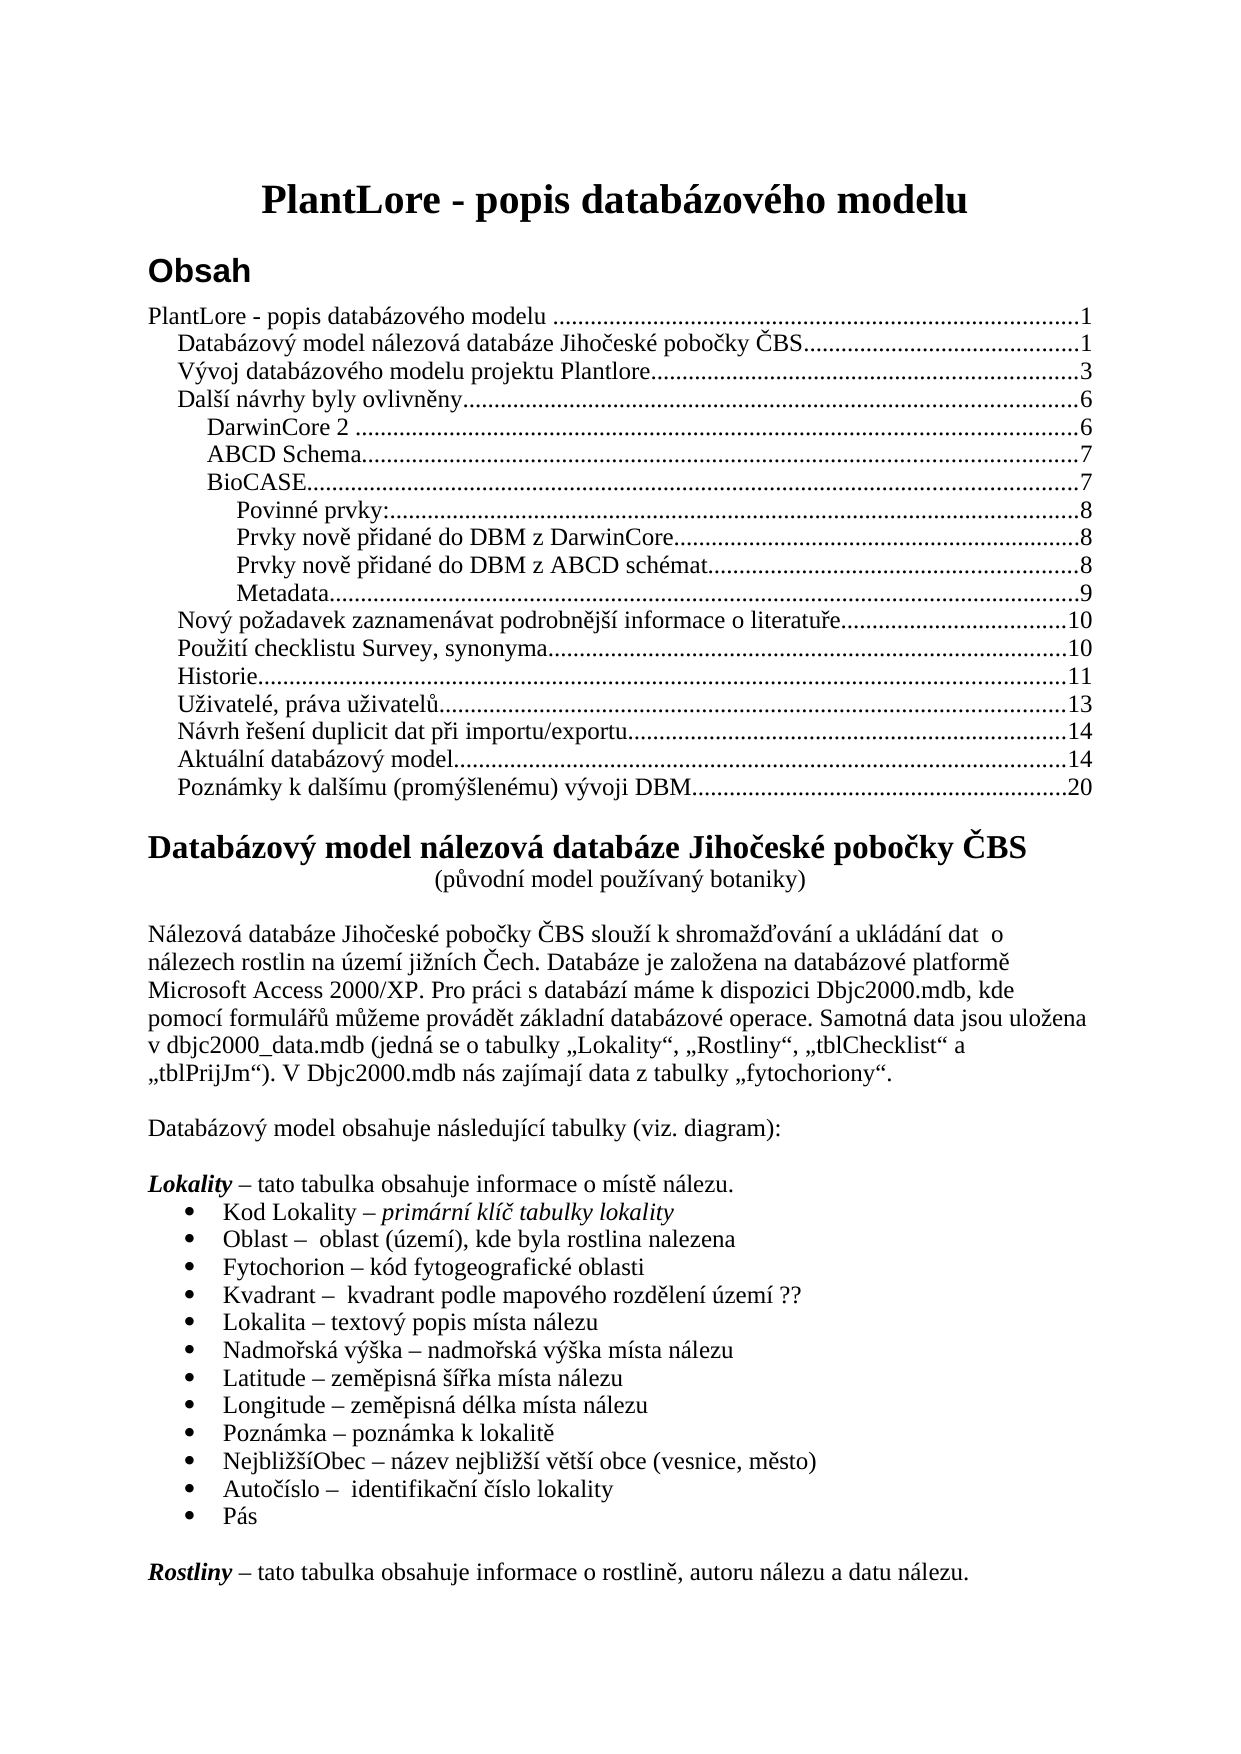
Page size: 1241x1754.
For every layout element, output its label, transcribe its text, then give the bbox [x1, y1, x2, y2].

text Aktuální databázový model 14 [177, 745, 1092, 773]
text Nálezová databáze Jihočeské pobočky ČBS slouží k shromažďování a ukládání dat o nálezech rostlin na území jižních Čech. Databáze je založena na databázové platformě Microsoft Access 2000/XP. Pro práci s databází máme k dispozici Dbjc2000.mdb, kde pomocí formulářů můžeme provádět základní databázové operace. Samotná data jsou uložena v dbjc2000_data.mdb (jedná se o tabulky „Lokality“, „Rostliny“, „tblChecklist“ a „tblPrijJm“). V Dbjc2000.mdb nás zajímají data z tabulky „fytochoriony“. [148, 921, 1092, 1087]
list Fytochorion – kód fytogeografické oblasti [185, 1253, 1092, 1281]
text Vývoj databázového modelu projektu Plantlore 3 [177, 357, 1092, 385]
text Prvky nově přidané do DBM z DarwinCore 8 [236, 523, 1092, 551]
list Oblast – oblast (území), kde byla rostlina nalezena [185, 1225, 1092, 1253]
text Databázový model nálezová databáze Jihočeské pobočky ČBS 1 [177, 329, 1092, 357]
text Uživatelé, práva uživatelů 13 [177, 690, 1092, 717]
text Rostliny – tato tabulka obsahuje informace o rostlině, autoru nálezu a datu nálezu. [148, 1558, 1092, 1586]
text Historie 11 [177, 662, 1092, 690]
text PlantLore - popis databázového modelu 1 [148, 302, 1092, 329]
subtitle PlantLore - popis databázového modelu [148, 177, 1092, 223]
text Databázový model obsahuje následující tabulky (viz. diagram): [148, 1114, 1092, 1142]
list Lokalita – textový popis místa nálezu [185, 1308, 1092, 1336]
text DarwinCore 2 6 [207, 413, 1092, 440]
list Longitude – zeměpisná délka místa nálezu [185, 1392, 1092, 1419]
list Kod Lokality – primární klíč tabulky lokality [185, 1198, 1092, 1225]
list Latitude – zeměpisná šířka místa nálezu [185, 1364, 1092, 1392]
list NejbližšíObec – název nejbližší větší obce (vesnice, město) [185, 1447, 1092, 1475]
text Poznámky k dalšímu (promýšlenému) vývoji DBM 20 [177, 773, 1092, 801]
text ABCD Schema 7 [207, 440, 1092, 468]
text Prvky nově přidané do DBM z ABCD schémat 8 [236, 551, 1092, 579]
text BioCASE 7 [207, 468, 1092, 496]
text Další návrhy byly ovlivněny 6 [177, 385, 1092, 413]
list Poznámka – poznámka k lokalitě [185, 1419, 1092, 1447]
subtitle Obsah [148, 252, 1092, 289]
list Nadmořská výška – nadmořská výška místa nálezu [185, 1336, 1092, 1364]
list Kvadrant – kvadrant podle mapového rozdělení území ?? [185, 1281, 1092, 1308]
text Nový požadavek zaznamenávat podrobnější informace o literatuře 10 [177, 607, 1092, 634]
text Povinné prvky: 8 [236, 496, 1092, 523]
text Lokality – tato tabulka obsahuje informace o místě nálezu. [148, 1170, 1092, 1198]
list Autočíslo – identifikační číslo lokality [185, 1475, 1092, 1502]
text Návrh řešení duplicit dat při importu/exportu 14 [177, 717, 1092, 745]
text (původní model používaný botaniky) [148, 865, 1092, 893]
text Použití checklistu Survey, synonyma 10 [177, 634, 1092, 662]
subtitle Databázový model nálezová databáze Jihočeské pobočky ČBS [148, 828, 1092, 865]
text Metadata 9 [236, 579, 1092, 607]
list Pás [185, 1502, 1092, 1530]
